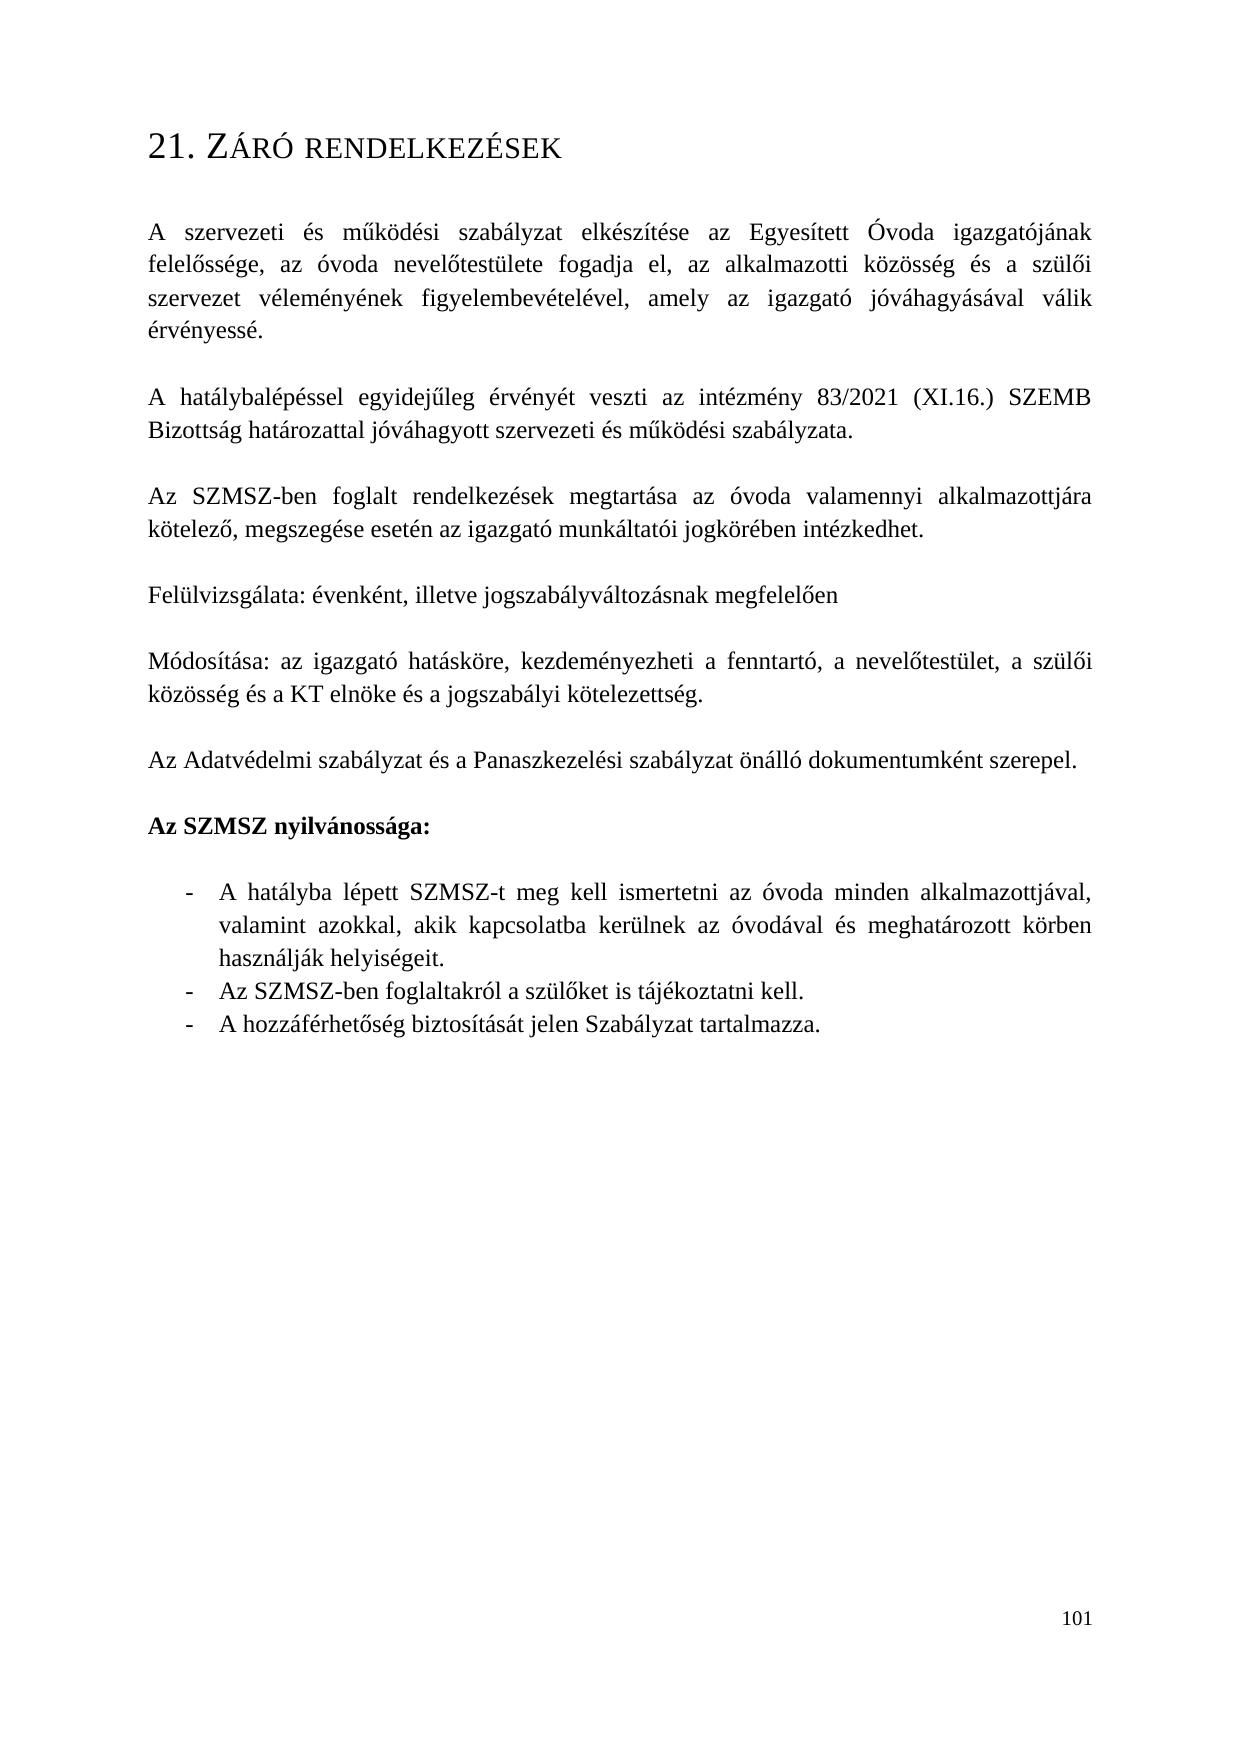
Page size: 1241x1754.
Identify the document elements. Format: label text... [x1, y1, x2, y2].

text Az Adatvédelmi szabályzat és a Panaszkezelési szabályzat önálló dokumentumként szerepel. [148, 745, 1093, 774]
text A szervezeti és működési szabályzat elkészítése az Egyesített Óvoda igazgatójának felelőssége, az óvoda nevelőtestülete fogadja el, az alkalmazotti közösség és a szülői szervezet véleményének figyelembevételével, amely az igazgató jóváhagyásával válik érvényessé. [148, 217, 1093, 344]
list Az SZMSZ-ben foglaltakról a szülőket is tájékoztatni kell. [185, 976, 1093, 1005]
text Az SZMSZ-ben foglalt rendelkezések megtartása az óvoda valamennyi alkalmazottjára kötelező, megszegése esetén az igazgató munkáltatói jogkörében intézkedhet. [148, 481, 1093, 542]
text Felülvizsgálata: évenként, illetve jogszabályváltozásnak megfelelően [148, 580, 1093, 608]
text A hatálybalépéssel egyidejűleg érvényét veszti az intézmény 83/2021 (XI.16.) SZEMB Bizottság határozattal jóváhagyott szervezeti és működési szabályzata. [148, 382, 1093, 443]
list A hatályba lépett SZMSZ-t meg kell ismertetni az óvoda minden alkalmazottjával, valamint azokkal, akik kapcsolatba kerülnek az óvodával és meghatározott körben használják helyiségeit. [185, 877, 1093, 972]
list A hozzáférhetőség biztosítását jelen Szabályzat tartalmazza. [185, 1009, 1093, 1038]
subtitle 21. Záró rendelkezések [148, 124, 1093, 167]
text Az SZMSZ nyilvánossága: [148, 811, 1093, 840]
text Módosítása: az igazgató hatásköre, kezdeményezheti a fenntartó, a nevelőtestület, a szülői közösség és a KT elnöke és a jogszabályi kötelezettség. [148, 646, 1093, 708]
